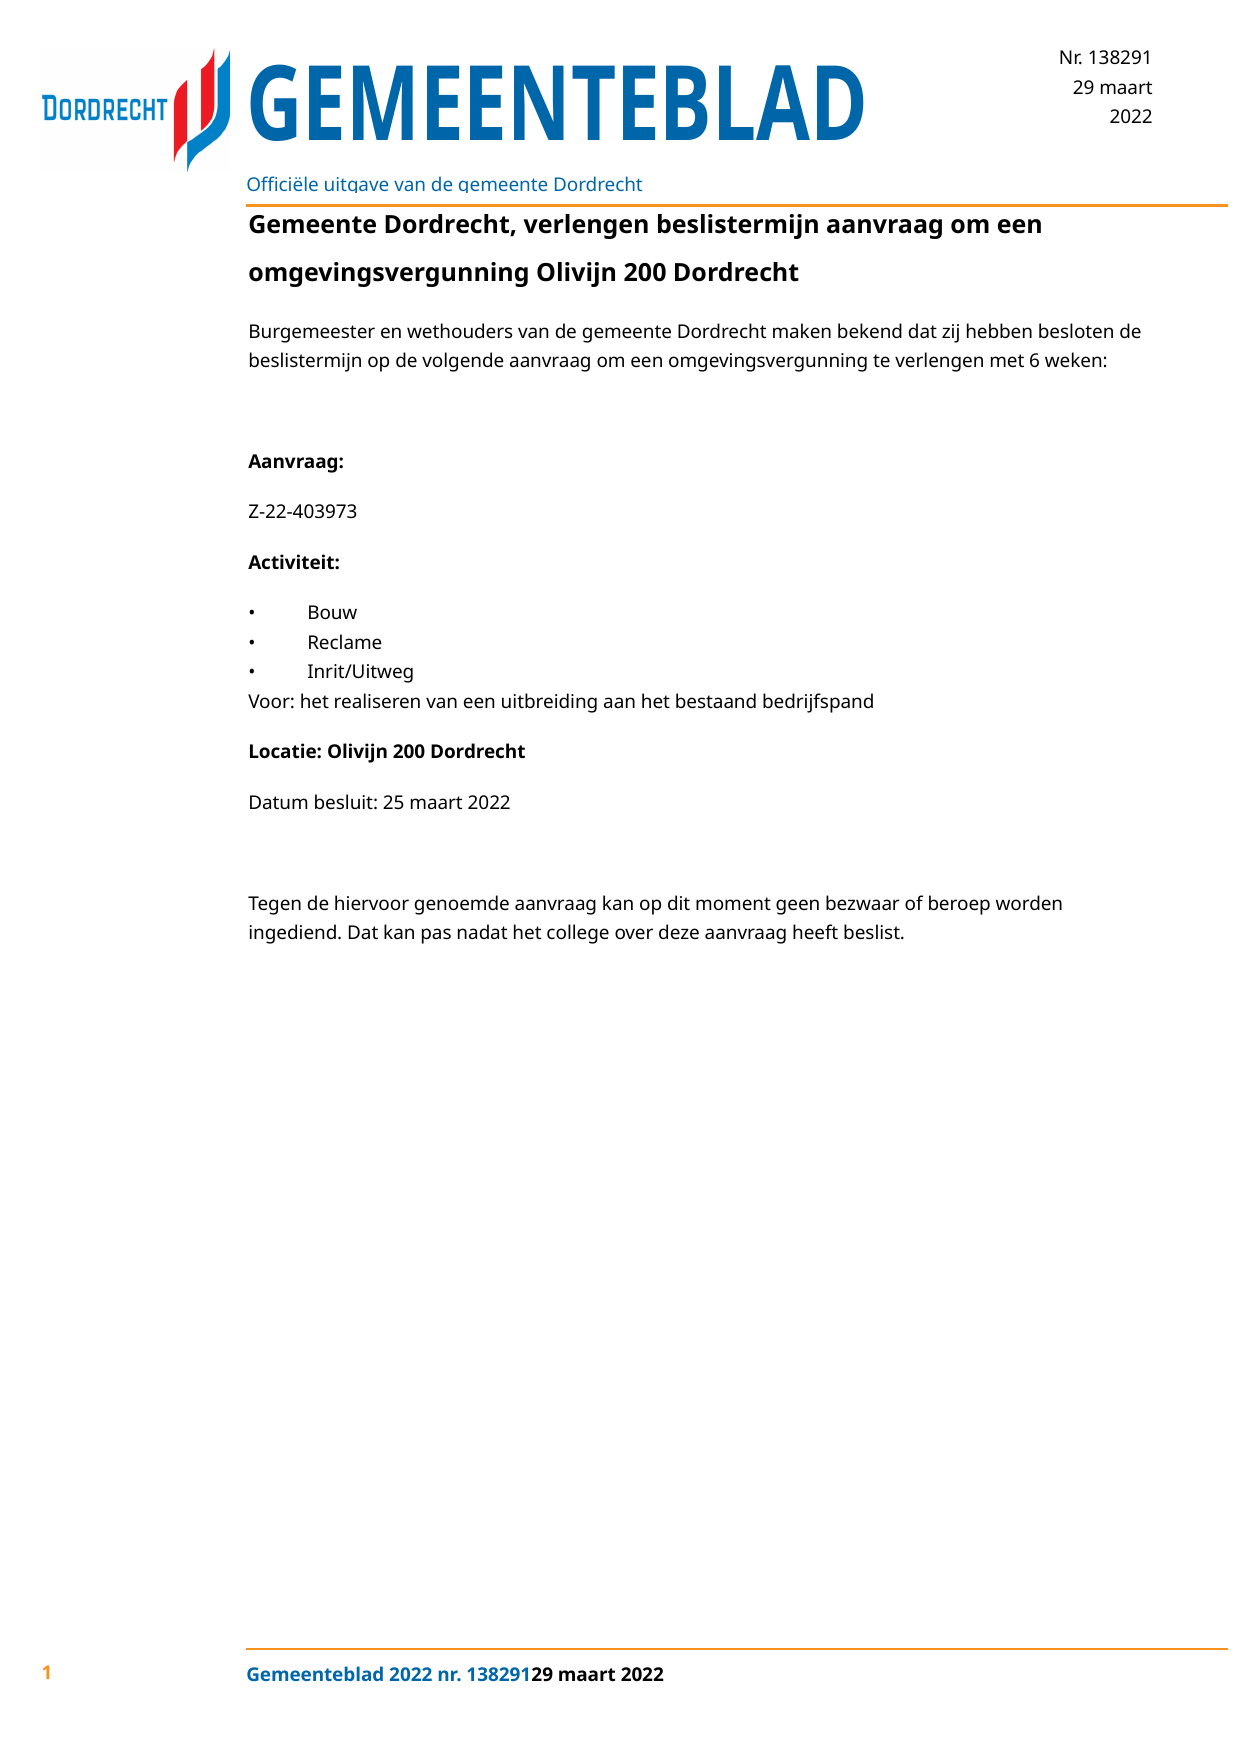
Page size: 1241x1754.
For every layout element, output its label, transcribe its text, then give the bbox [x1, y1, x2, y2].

list Bouw [248, 599, 1152, 625]
text Voor: het realiseren van een uitbreiding aan het bestaand bedrijfspand [248, 688, 1152, 714]
text Locatie: Olivijn 200 Dordrecht [248, 739, 1152, 764]
list Reclame [248, 629, 1152, 655]
text Aanvraag: [248, 448, 1152, 474]
text Burgemeester en wethouders van de gemeente Dordrecht maken bekend dat zij hebben besloten de beslistermijn op de volgende aanvraag om een omgevingsvergunning te verlengen met 6 weken: [248, 318, 1152, 373]
picture [41, 47, 231, 172]
text Activiteit: [248, 549, 1152, 575]
list Inrit/Uitweg [248, 659, 1152, 684]
text Datum besluit: 25 maart 2022 [248, 789, 1152, 815]
text Tegen de hiervoor genoemde aanvraag kan op dit moment geen bezwaar of beroep worden ingediend. Dat kan pas nadat het college over deze aanvraag heeft beslist. [248, 890, 1152, 945]
text Gemeente Dordrecht, verlengen beslistermijn aanvraag om een omgevingsvergunning Olivijn 200 Dordrecht [248, 207, 1152, 288]
text Z-22-403973 [248, 499, 1152, 524]
